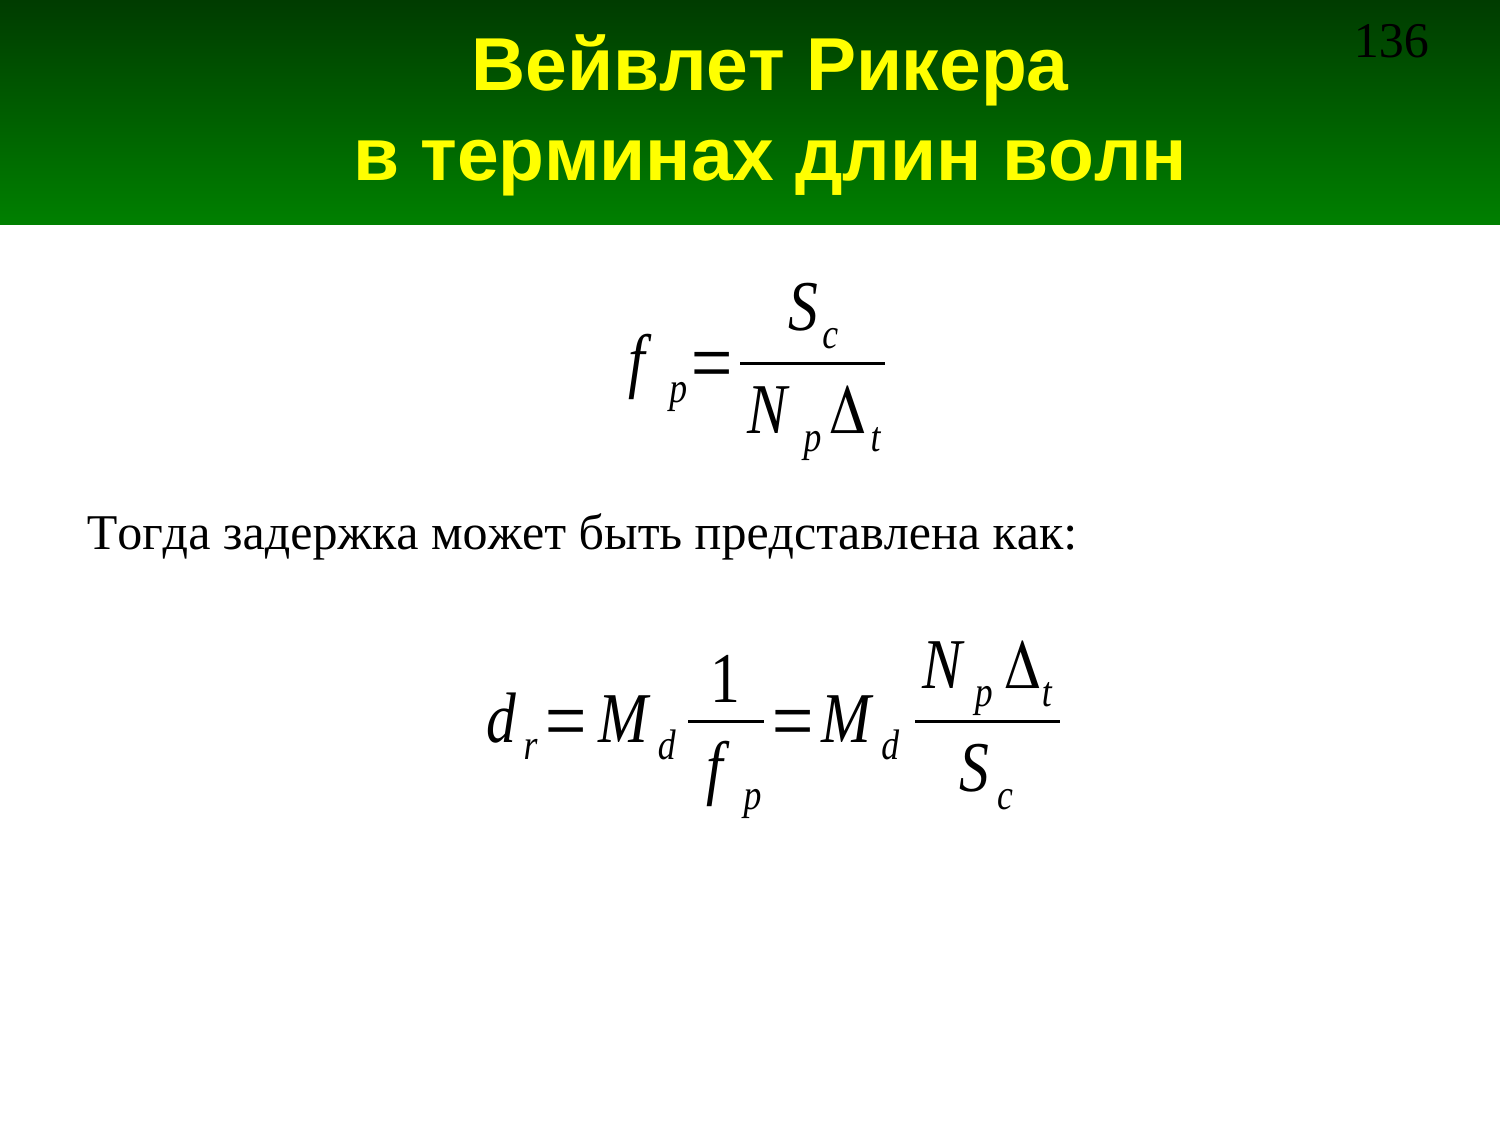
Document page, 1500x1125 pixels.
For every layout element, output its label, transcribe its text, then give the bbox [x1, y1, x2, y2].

chart [602, 267, 902, 461]
chart [471, 625, 1075, 819]
title Вейвлет Рикера в терминах длин волн [100, 7, 1441, 204]
text_box Тогда задержка может быть представлена как: [72, 492, 1081, 567]
